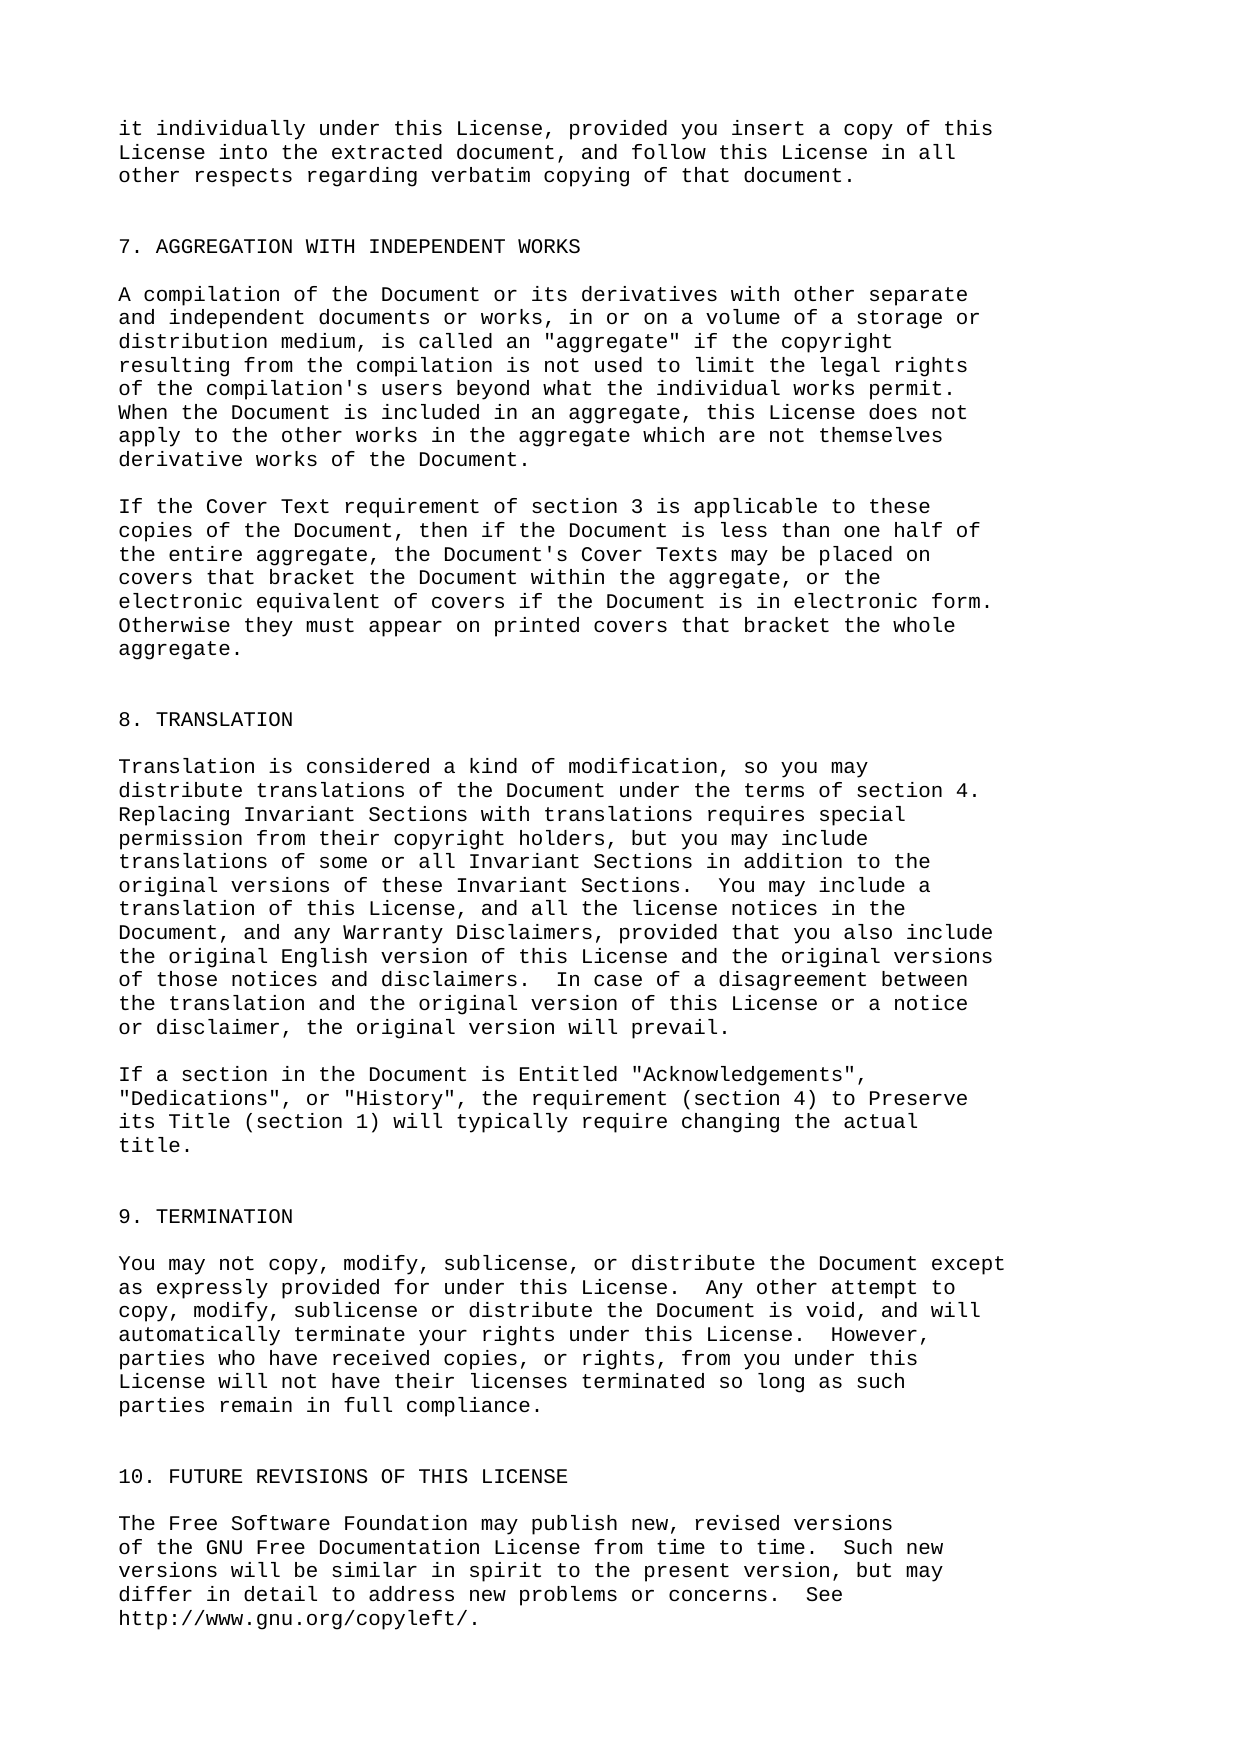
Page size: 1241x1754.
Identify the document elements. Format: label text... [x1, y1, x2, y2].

text of those notices and disclaimers. In case of a disagreement between [118, 969, 1122, 993]
text title. [118, 1135, 1122, 1158]
text copy, modify, sublicense or distribute the Document is void, and will [118, 1300, 1122, 1324]
text automatically terminate your rights under this License. However, [118, 1324, 1122, 1348]
text If the Cover Text requirement of section 3 is applicable to these [118, 496, 1122, 520]
text the translation and the original version of this License or a notice [118, 993, 1122, 1017]
text its Title (section 1) will typically require changing the actual [118, 1111, 1122, 1135]
text You may not copy, modify, sublicense, or distribute the Document except [118, 1253, 1122, 1277]
text http://www.gnu.org/copyleft/. [118, 1608, 1122, 1631]
text the entire aggregate, the Document's Cover Texts may be placed on [118, 544, 1122, 567]
text resulting from the compilation is not used to limit the legal rights [118, 354, 1122, 378]
text parties remain in full compliance. [118, 1395, 1122, 1419]
text apply to the other works in the aggregate which are not themselves [118, 426, 1122, 449]
text aggregate. [118, 638, 1122, 662]
text derivative works of the Document. [118, 449, 1122, 473]
text as expressly provided for under this License. Any other attempt to [118, 1277, 1122, 1300]
text Translation is considered a kind of modification, so you may [118, 757, 1122, 780]
text The Free Software Foundation may publish new, revised versions [118, 1513, 1122, 1537]
text 7. AGGREGATION WITH INDEPENDENT WORKS [118, 236, 1122, 260]
text parties who have received copies, or rights, from you under this [118, 1348, 1122, 1371]
text of the GNU Free Documentation License from time to time. Such new [118, 1537, 1122, 1561]
text other respects regarding verbatim copying of that document. [118, 165, 1122, 189]
text License into the extracted document, and follow this License in all [118, 142, 1122, 165]
text electronic equivalent of covers if the Document is in electronic form. [118, 591, 1122, 615]
text versions will be similar in spirit to the present version, but may [118, 1561, 1122, 1584]
text it individually under this License, provided you insert a copy of this [118, 118, 1122, 142]
text Replacing Invariant Sections with translations requires special [118, 804, 1122, 827]
text translation of this License, and all the license notices in the [118, 898, 1122, 922]
text distribute translations of the Document under the terms of section 4. [118, 780, 1122, 804]
text permission from their copyright holders, but you may include [118, 827, 1122, 851]
text of the compilation's users beyond what the individual works permit. [118, 378, 1122, 402]
text Document, and any Warranty Disclaimers, provided that you also include [118, 922, 1122, 946]
text 10. FUTURE REVISIONS OF THIS LICENSE [118, 1466, 1122, 1489]
text "Dedications", or "History", the requirement (section 4) to Preserve [118, 1088, 1122, 1111]
text If a section in the Document is Entitled "Acknowledgements", [118, 1064, 1122, 1088]
text translations of some or all Invariant Sections in addition to the [118, 851, 1122, 875]
text License will not have their licenses terminated so long as such [118, 1371, 1122, 1395]
text Otherwise they must appear on printed covers that bracket the whole [118, 615, 1122, 638]
text differ in detail to address new problems or concerns. See [118, 1584, 1122, 1608]
text 8. TRANSLATION [118, 709, 1122, 733]
text When the Document is included in an aggregate, this License does not [118, 402, 1122, 426]
text A compilation of the Document or its derivatives with other separate [118, 284, 1122, 307]
text original versions of these Invariant Sections. You may include a [118, 875, 1122, 898]
text the original English version of this License and the original versions [118, 946, 1122, 969]
text 9. TERMINATION [118, 1206, 1122, 1229]
text copies of the Document, then if the Document is less than one half of [118, 520, 1122, 544]
text distribution medium, is called an "aggregate" if the copyright [118, 331, 1122, 354]
text or disclaimer, the original version will prevail. [118, 1017, 1122, 1040]
text covers that bracket the Document within the aggregate, or the [118, 567, 1122, 591]
text and independent documents or works, in or on a volume of a storage or [118, 307, 1122, 331]
